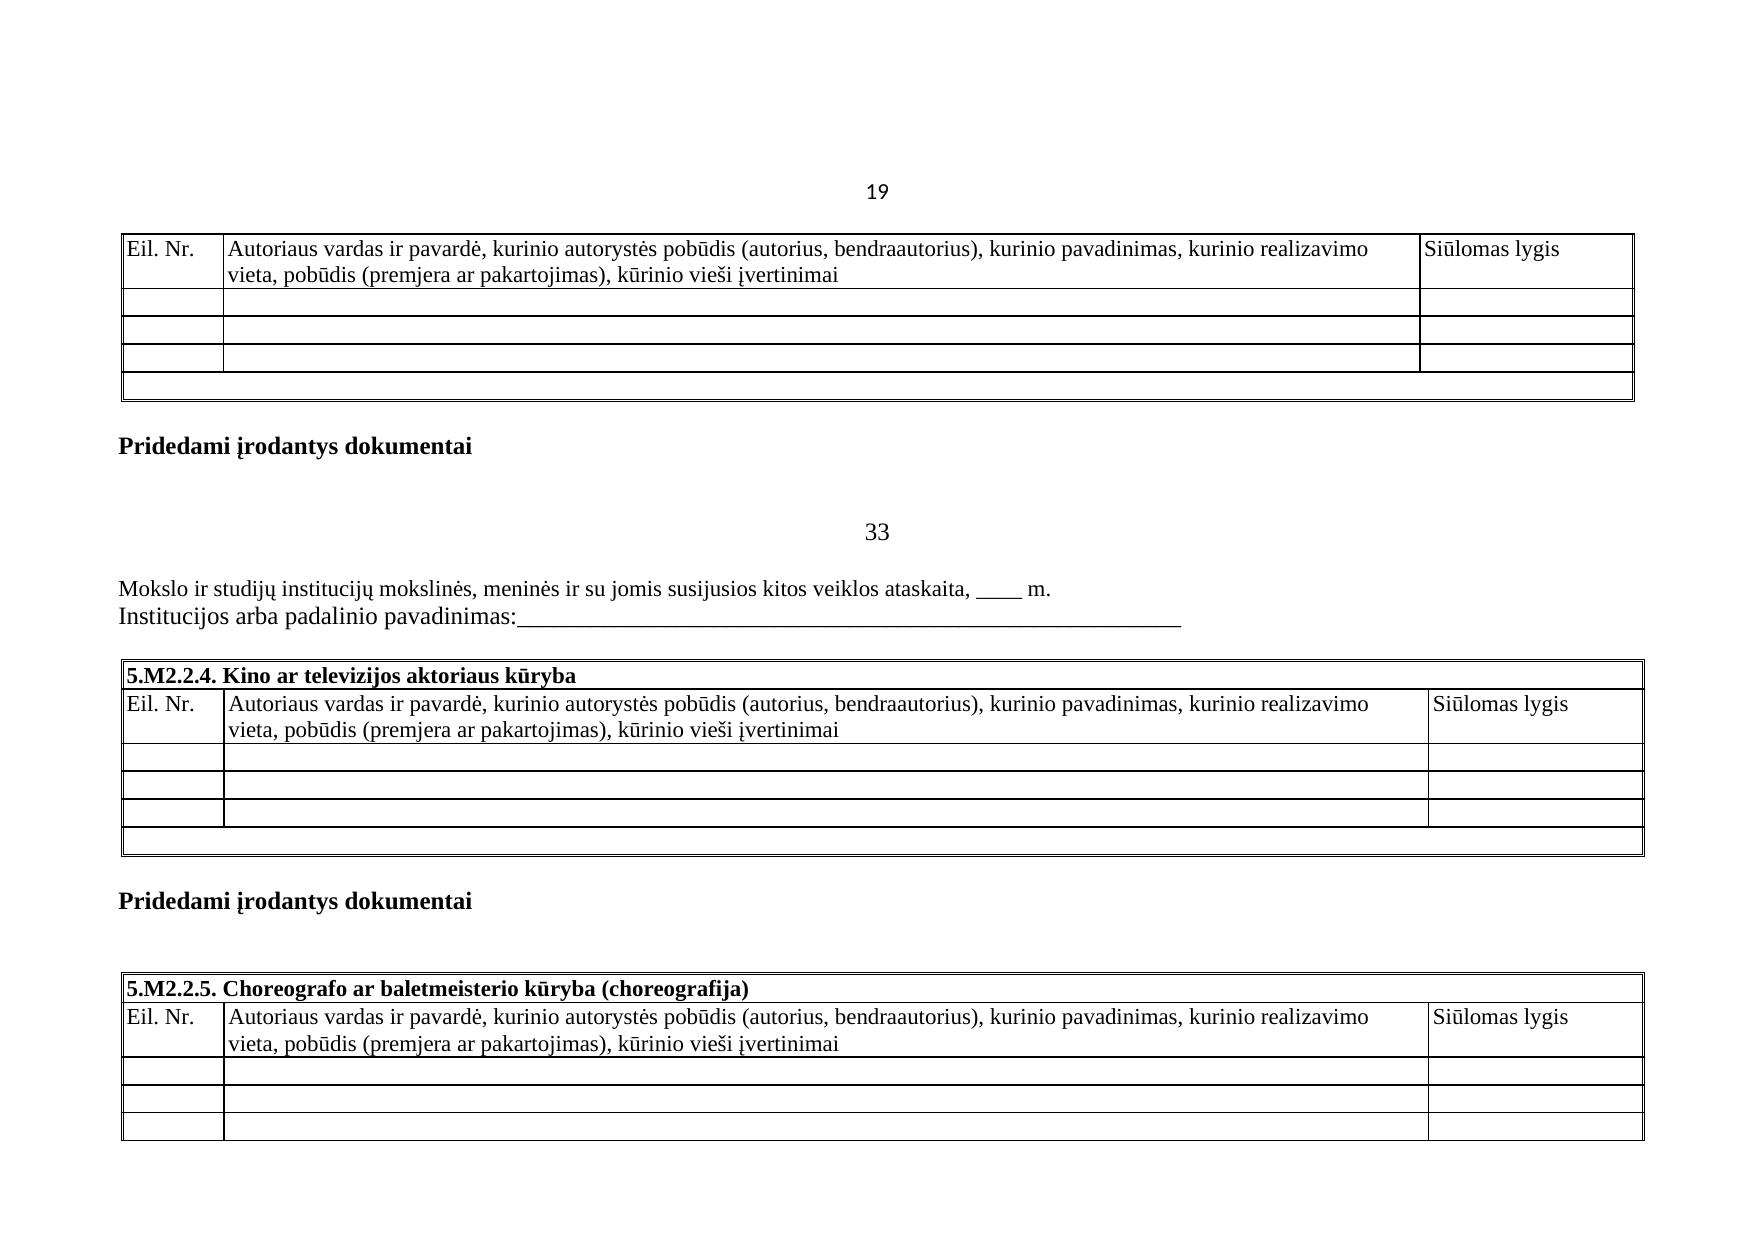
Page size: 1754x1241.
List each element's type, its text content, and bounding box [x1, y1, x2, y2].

table_cell [124, 1058, 223, 1084]
table_header 5.M2.2.4. Kino ar televizijos aktoriaus kūryba [124, 662, 1642, 688]
table_cell Autoriaus vardas ir pavardė, kurinio autorystės pobūdis (autorius, bendraautorius), kurinio pavadinimas, kurinio realizavimo vieta, pobūdis (premjera ar pakartojimas), kūrinio vieši įvertinimai [225, 690, 1428, 742]
table_header 5.M2.2.5. Choreografo ar baletmeisterio kūryba (choreografija) [124, 975, 1642, 1002]
table_cell [124, 1086, 223, 1112]
table_cell Autoriaus vardas ir pavardė, kurinio autorystės pobūdis (autorius, bendraautorius), kurinio pavadinimas, kurinio realizavimo vieta, pobūdis (premjera ar pakartojimas), kūrinio vieši įvertinimai [225, 1003, 1428, 1056]
table_cell [1421, 345, 1632, 371]
text 33 [118, 517, 1636, 546]
table_cell Autoriaus vardas ir pavardė, kurinio autorystės pobūdis (autorius, bendraautorius), kurinio pavadinimas, kurinio realizavimo vieta, pobūdis (premjera ar pakartojimas), kūrinio vieši įvertinimai [224, 235, 1419, 287]
table_cell Siūlomas lygis [1429, 690, 1642, 742]
table_cell [225, 1058, 1428, 1084]
table_cell [1429, 1086, 1642, 1112]
table_cell [225, 1113, 1428, 1140]
table_cell Siūlomas lygis [1429, 1003, 1642, 1056]
table_cell [124, 345, 223, 371]
table_cell [124, 828, 1642, 854]
table_cell [225, 800, 1428, 826]
table_cell [124, 317, 223, 343]
table_cell [124, 744, 223, 770]
table_cell [124, 289, 223, 315]
table_cell [1429, 772, 1642, 798]
table_cell [1429, 1113, 1642, 1140]
text Pridedami įrodantys dokumentai [118, 431, 1636, 460]
table_cell [224, 317, 1419, 343]
table_cell [1429, 800, 1642, 826]
table_cell [224, 289, 1419, 315]
table_cell [1429, 744, 1642, 770]
table_cell [124, 772, 223, 798]
table_cell [1421, 317, 1632, 343]
table_cell [1429, 1058, 1642, 1084]
table_cell [124, 800, 223, 826]
text Institucijos arba padalinio pavadinimas: [118, 601, 1636, 630]
text Mokslo ir studijų institucijų mokslinės, meninės ir su jomis susijusios kitos veiklos ataskaita, ____ m. [118, 575, 1636, 601]
table_cell Eil. Nr. [124, 1003, 223, 1056]
table_cell Eil. Nr. [124, 690, 223, 742]
table_cell [225, 744, 1428, 770]
table_cell [225, 772, 1428, 798]
table_cell Siūlomas lygis [1421, 235, 1632, 287]
table_cell [224, 345, 1419, 371]
table_cell [225, 1086, 1428, 1112]
table_cell [1421, 289, 1632, 315]
table_cell [124, 373, 1632, 399]
text Pridedami įrodantys dokumentai [118, 886, 1636, 915]
table_cell [124, 1113, 223, 1140]
table_cell Eil. Nr. [124, 235, 223, 287]
